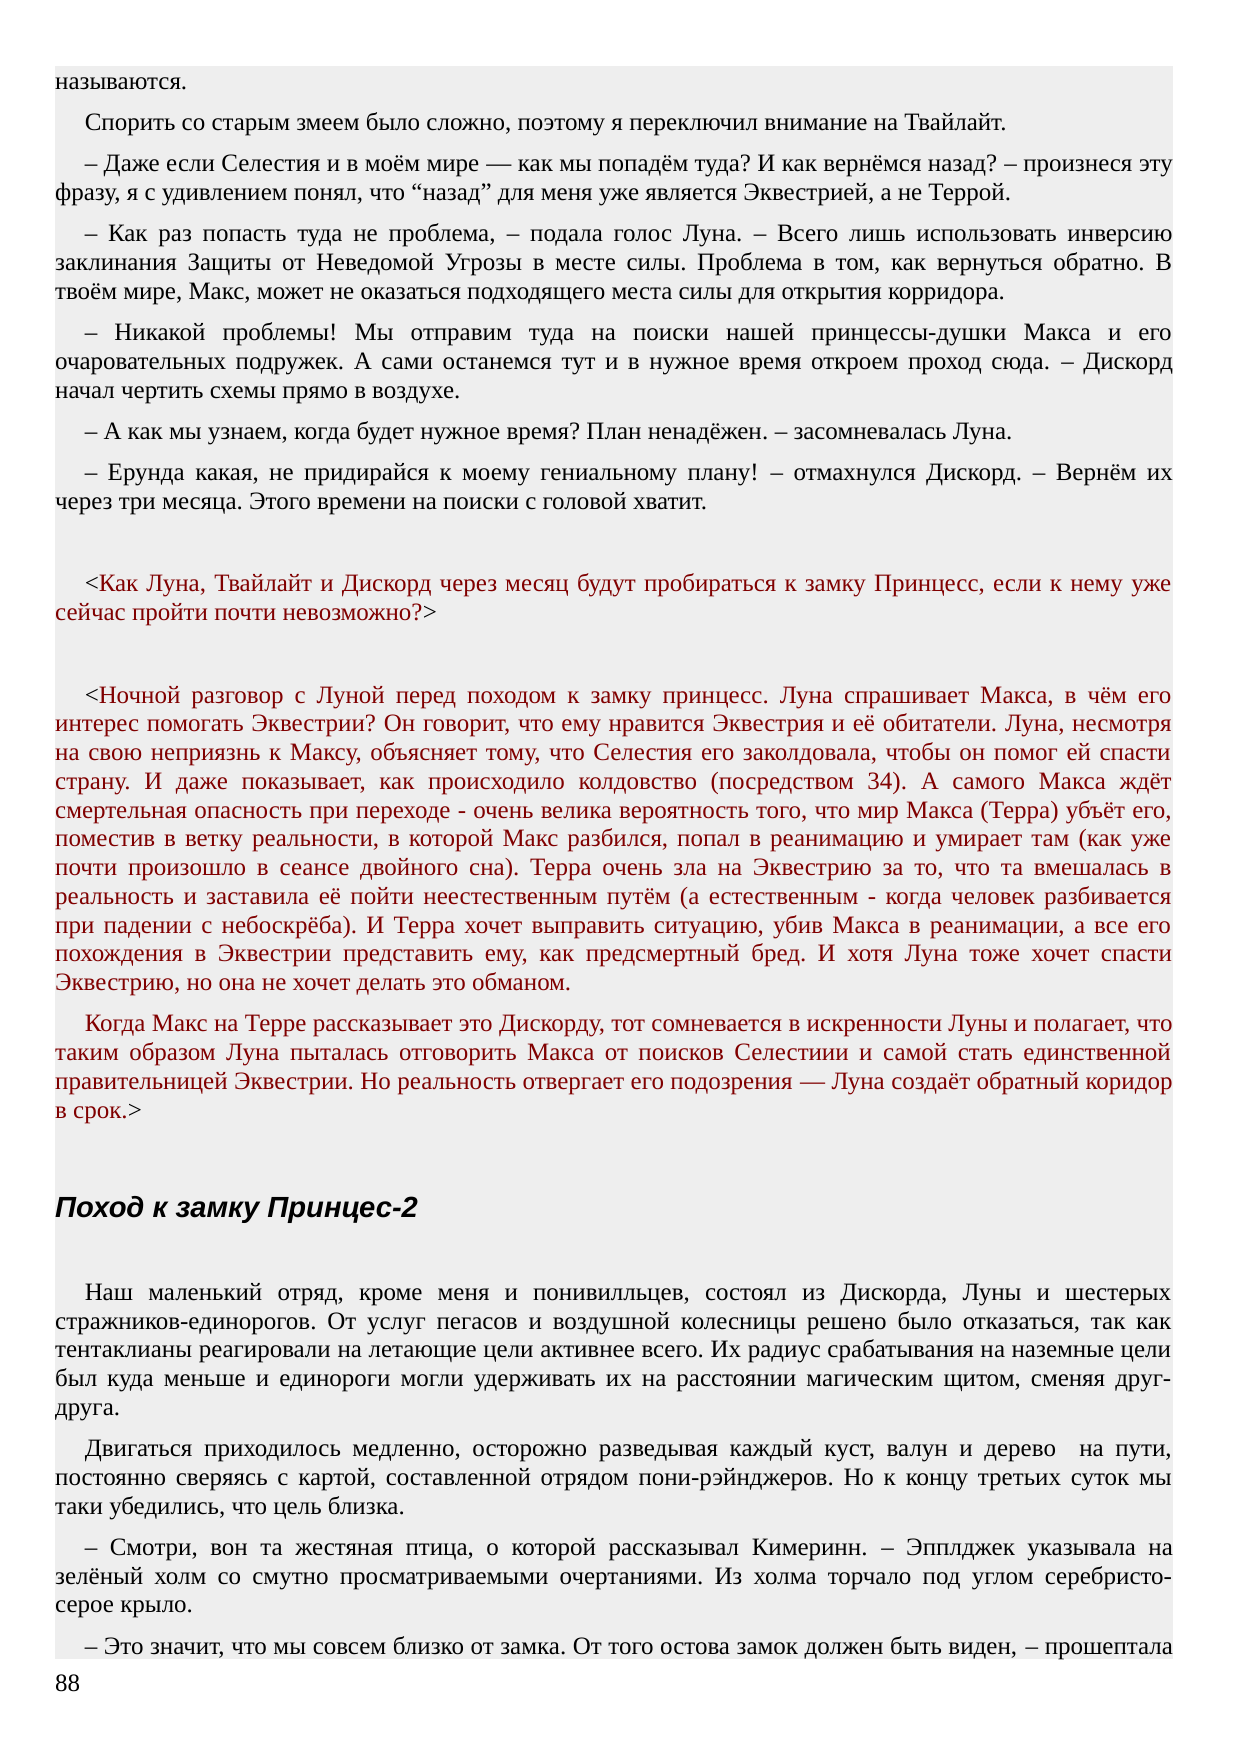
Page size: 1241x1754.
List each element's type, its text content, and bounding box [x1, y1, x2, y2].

subtitle Поход к замку Принцес-2 [55, 1190, 1173, 1223]
text <Как Луна, Твайлайт и Дискорд через месяц будут пробираться к замку Принцесс, если к нему уже сейчас пройти почти невозможно?> [55, 568, 1173, 626]
text – Ерунда какая, не придирайся к моему гениальному плану! – отмахнулся Дискорд. – Вернём их через три месяца. Этого времени на поиски с головой хватит. [55, 457, 1173, 515]
text называются. [55, 66, 1173, 95]
text – Как раз попасть туда не проблема, – подала голос Луна. – Всего лишь использовать инверсию заклинания Защиты от Неведомой Угрозы в месте силы. Проблема в том, как вернуться обратно. В твоём мире, Макс, может не оказаться подходящего места силы для открытия корридора. [55, 218, 1173, 305]
text – Это значит, что мы совсем близко от замка. От того остова замок должен быть виден, – прошептала [55, 1631, 1173, 1659]
text – Смотри, вон та жестяная птица, о которой рассказывал Кимеринн. – Эпплджек указывала на зелёный холм со смутно просматриваемыми очертаниями. Из холма торчало под углом серебристо-серое крыло. [55, 1532, 1173, 1618]
text – А как мы узнаем, когда будет нужное время? План ненадёжен. – засомневалась Луна. [55, 416, 1173, 445]
text – Никакой проблемы! Мы отправим туда на поиски нашей принцессы-душки Макса и его очаровательных подружек. А сами останемся тут и в нужное время откроем проход сюда. – Дискорд начал чертить схемы прямо в воздухе. [55, 317, 1173, 403]
text – Даже если Селестия и в моём мире — как мы попадём туда? И как вернёмся назад? – произнеся эту фразу, я с удивлением понял, что “назад” для меня уже является Эквестрией, а не Террой. [55, 148, 1173, 206]
text Двигаться приходилось медленно, осторожно разведывая каждый куст, валун и дерево на пути, постоянно сверяясь с картой, составленной отрядом пони-рэйнджеров. Но к концу третьих суток мы таки убедились, что цель близка. [55, 1433, 1173, 1519]
text <Ночной разговор с Луной перед походом к замку принцесс. Луна спрашивает Макса, в чём его интерес помогать Эквестрии? Он говорит, что ему нравится Эквестрия и её обитатели. Луна, несмотря на свою неприязнь к Максу, объясняет тому, что Селестия его заколдовала, чтобы он помог ей спасти страну. И даже показывает, как происходило колдовство (посредством 34). А самого Макса ждёт смертельная опасность при переходе - очень велика вероятность того, что мир Макса (Терра) убъёт его, поместив в ветку реальности, в которой Макс разбился, попал в реанимацию и умирает там (как уже почти произошло в сеансе двойного сна). Терра очень зла на Эквестрию за то, что та вмешалась в реальность и заставила её пойти неестественным путём (а естественным - когда человек разбивается при падении с небоскрёба). И Терра хочет выправить ситуацию, убив Макса в реанимации, а все его похождения в Эквестрии представить ему, как предсмертный бред. И хотя Луна тоже хочет спасти Эквестрию, но она не хочет делать это обманом. [55, 680, 1173, 996]
text Спорить со старым змеем было сложно, поэтому я переключил внимание на Твайлайт. [55, 107, 1173, 136]
text Наш маленький отряд, кроме меня и понивилльцев, состоял из Дискорда, Луны и шестерых стражников-единорогов. От услуг пегасов и воздушной колесницы решено было отказаться, так как тентаклианы реагировали на летающие цели активнее всего. Их радиус срабатывания на наземные цели был куда меньше и единороги могли удерживать их на расстоянии магическим щитом, сменяя друг-друга. [55, 1277, 1173, 1421]
text Когда Макс на Терре рассказывает это Дискорду, тот сомневается в искренности Луны и полагает, что таким образом Луна пыталась отговорить Макса от поисков Селестиии и самой стать единственной правительницей Эквестрии. Но реальность отвергает его подозрения — Луна создаёт обратный коридор в срок.> [55, 1008, 1173, 1123]
